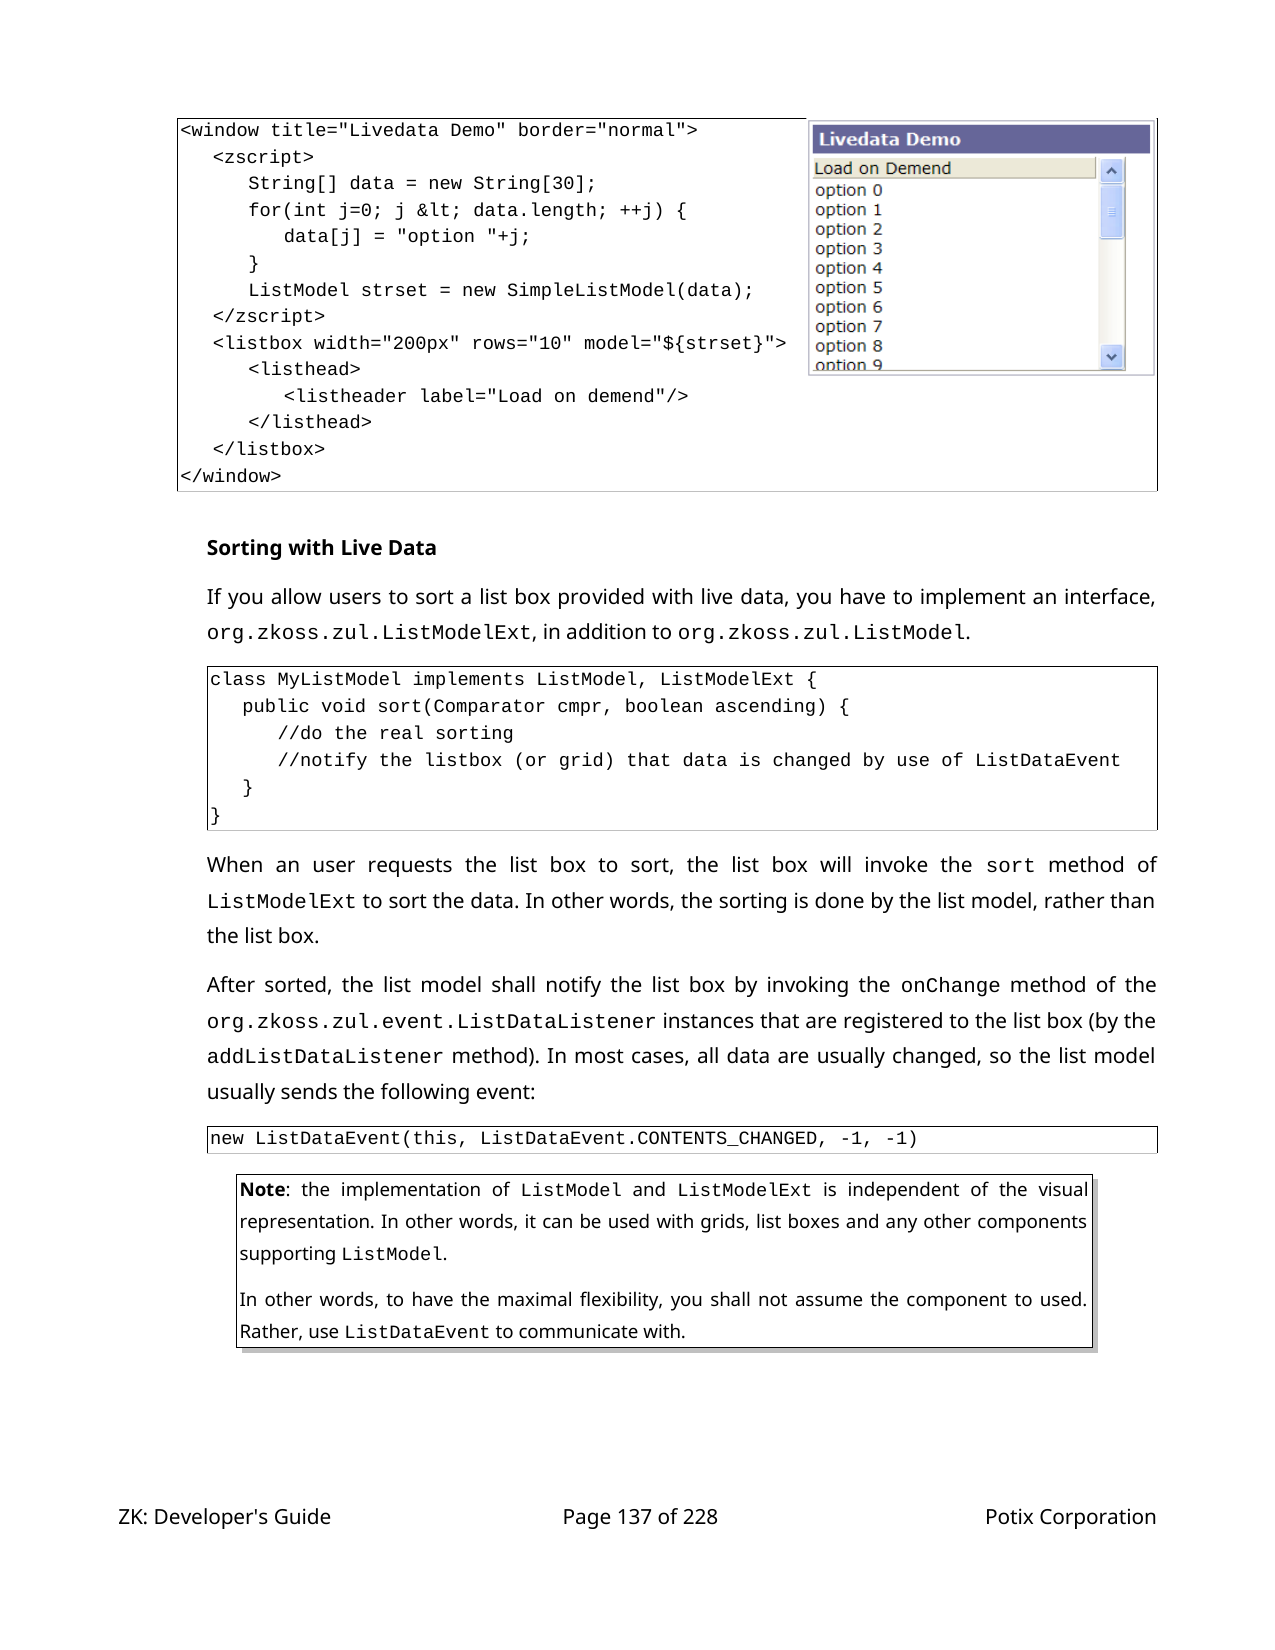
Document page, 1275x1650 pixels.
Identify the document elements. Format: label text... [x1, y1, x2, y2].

text //notify the listbox (or grid) that data is changed by use of ListDataEvent [208, 748, 1157, 772]
text <window title="Livedata Demo" border="normal"> <zscript> String[] data = new String[30]; for(int j=0; j &lt; data.length; ++j) { data[j] = "option "+j; } ListModel strset = new SimpleListModel(data); </zscript> <listbox width="200px" rows="10" model="${strset}"> <listhead> <listheader label="Load on demend"/> </listhead> </listbox> </window> [178, 119, 1157, 491]
text After sorted, the list model shall notify the list box by invoking the onChange method of the org.zkoss.zul.event.ListDataListener instances that are registered to the list box (by the addListDataListener method). In most cases, all data are usually changed, so the list model usually sends the following event: [207, 970, 1157, 1105]
text Note: the implementation of ListModel and ListModelExt is independent of the visual representation. In other words, it can be used with grids, list boxes and any other components supporting ListModel. [237, 1175, 1092, 1266]
text //do the real sorting [208, 721, 1157, 745]
text When an user requests the list box to sort, the list box will invoke the sort method of ListModelExt to sort the data. In other words, the sorting is done by the list model, rather than the list box. [207, 850, 1157, 949]
text class MyListModel implements ListModel, ListModelExt { [208, 667, 1157, 691]
subtitle Sorting with Live Data [207, 533, 1157, 561]
text If you allow users to sort a list box provided with live data, you have to implement an interface, org.zkoss.zul.ListModelExt, in addition to org.zkoss.zul.ListModel. [207, 582, 1157, 646]
picture [806, 118, 1157, 378]
text public void sort(Comparator cmpr, boolean ascending) { [208, 694, 1157, 718]
text new ListDataEvent(this, ListDataEvent.CONTENTS_CHANGED, -1, -1) [208, 1127, 1157, 1153]
text } [208, 802, 1157, 830]
text } [208, 775, 1157, 799]
text In other words, to have the maximal flexibility, you shall not assume the component to used. Rather, use ListDataEvent to communicate with. [237, 1284, 1092, 1347]
